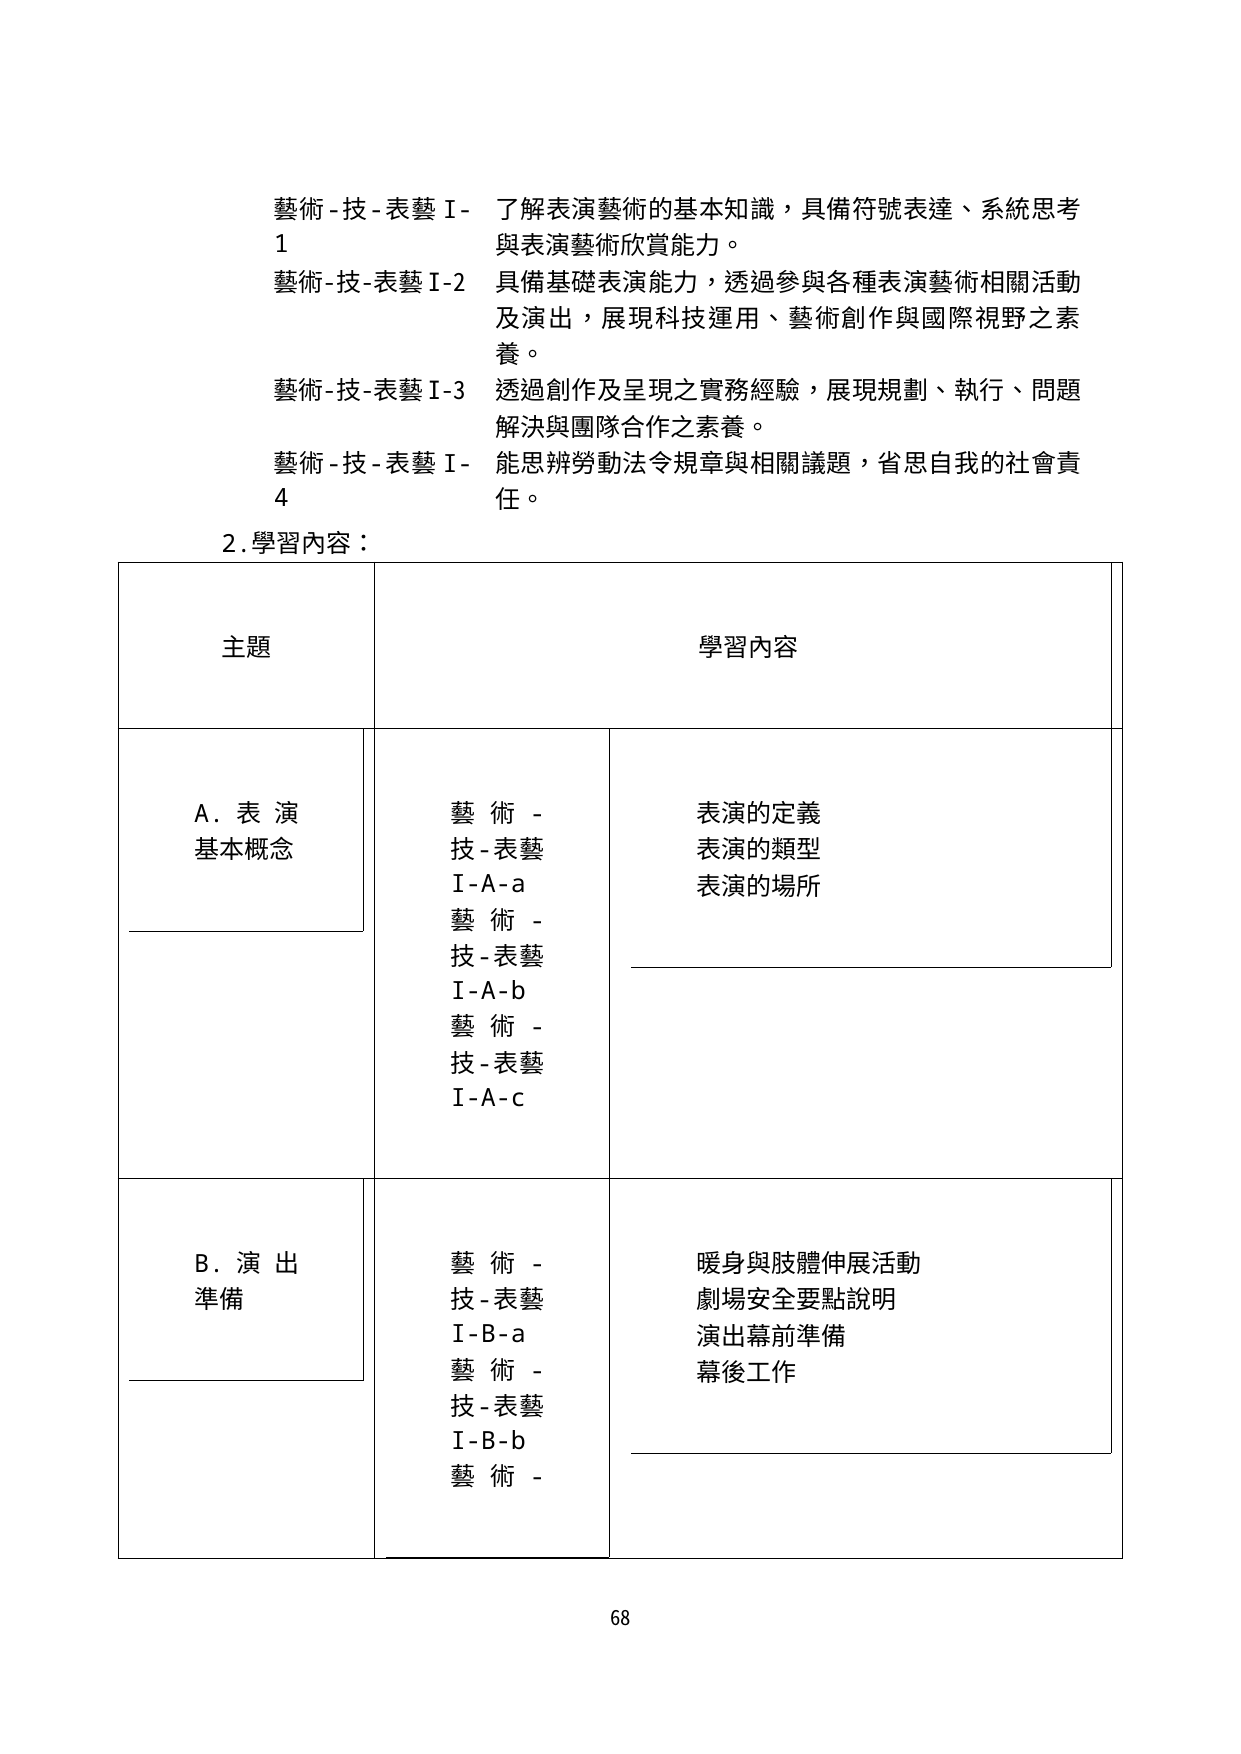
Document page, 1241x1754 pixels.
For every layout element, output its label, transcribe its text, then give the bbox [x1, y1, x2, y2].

table_cell 藝術-技-表藝I-3 [262, 371, 484, 443]
table_cell [610, 729, 620, 1178]
table_cell 藝術-技-表藝I-4 [262, 443, 484, 516]
table_header 主題 [119, 563, 374, 728]
table_header 學習內容 [375, 563, 1111, 728]
table_header 藝術-技-表藝I-1 [262, 190, 484, 262]
table_cell 表演的定義 表演的類型 表演的場所 [620, 729, 1122, 1178]
text 2.學習內容： [168, 516, 1122, 562]
table_cell 暖身與肢體伸展活動 劇場安全要點說明 演出幕前準備 幕後工作 [620, 1179, 1122, 1557]
table_header [1112, 563, 1122, 728]
table_cell 藝術-技-表藝I-2 [262, 262, 484, 371]
table_cell A.表演基本概念 [119, 729, 374, 1178]
table_cell B.演出準備 [119, 1179, 374, 1557]
table_cell 能思辨勞動法令規章與相關議題，省思自我的社會責任。 [484, 443, 1093, 516]
table_cell 透過創作及呈現之實務經驗，展現規劃、執行、問題解決與團隊合作之素養。 [484, 371, 1093, 443]
table_cell 藝術-技-表藝I-A-a 藝術-技-表藝I-A-b 藝術-技-表藝I-A-c [375, 729, 609, 1178]
table_cell [610, 1179, 620, 1557]
table_header 了解表演藝術的基本知識，具備符號表達、系統思考與表演藝術欣賞能力。 [484, 190, 1093, 262]
table_cell 藝術-技-表藝I-B-a 藝術-技-表藝I-B-b 藝術- [375, 1179, 609, 1557]
table_cell 具備基礎表演能力，透過參與各種表演藝術相關活動及演出，展現科技運用、藝術創作與國際視野之素養。 [484, 262, 1093, 371]
